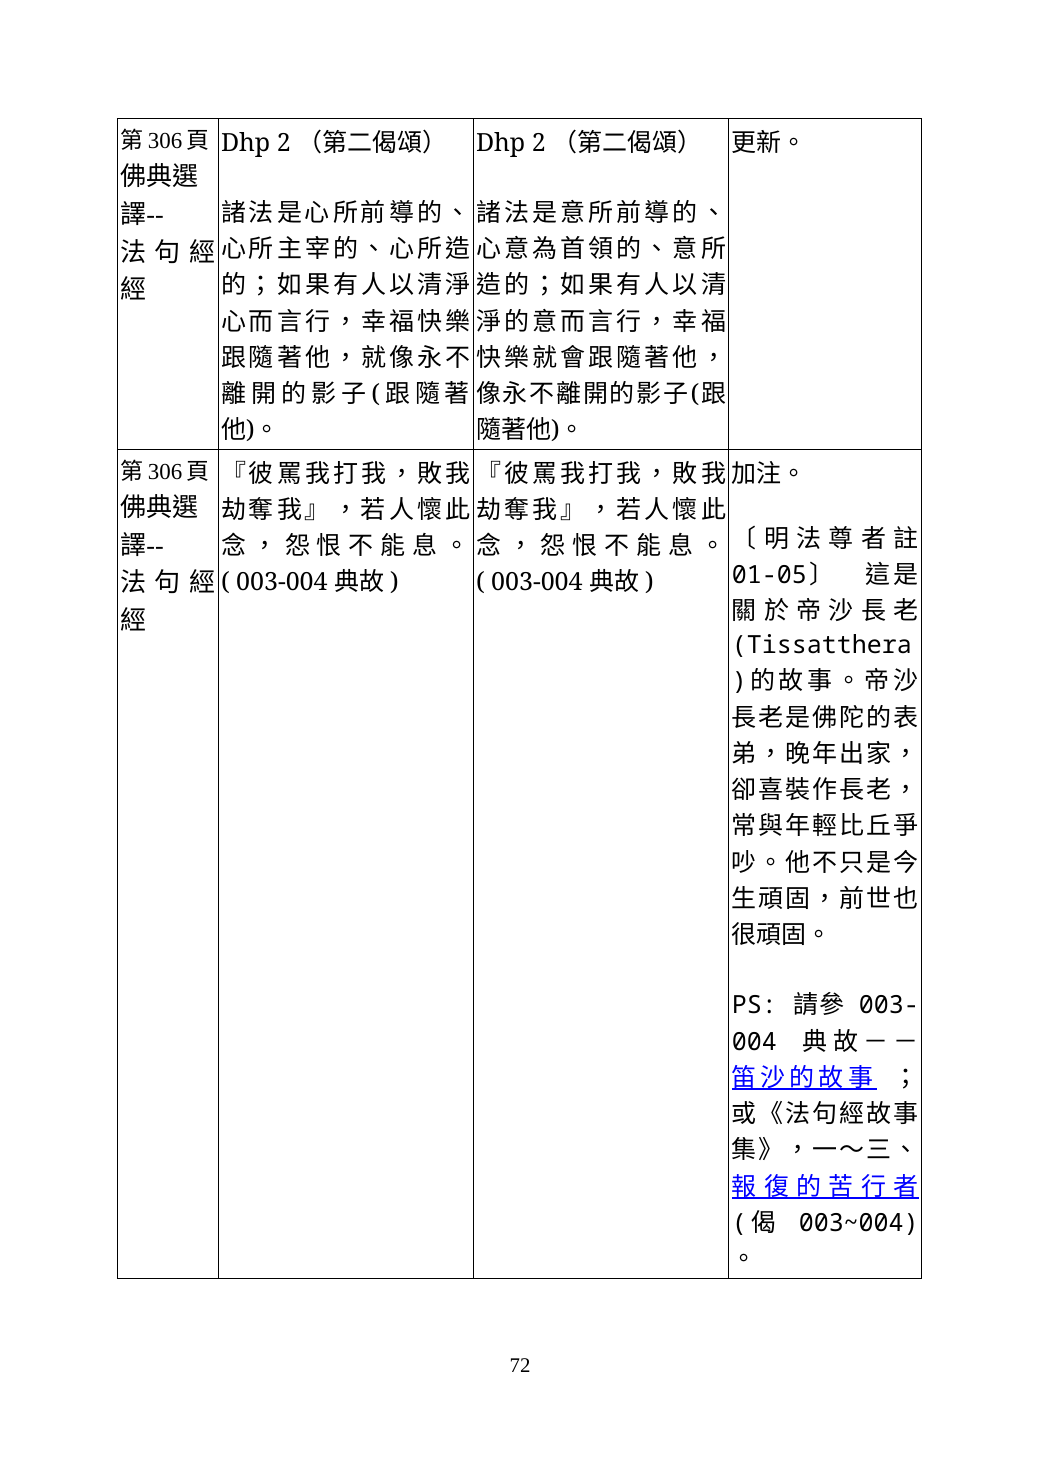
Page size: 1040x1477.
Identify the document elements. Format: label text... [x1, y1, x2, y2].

table_cell 第306頁 佛典選譯-- 法句經經 [118, 119, 218, 449]
table_cell Dhp 2 （第二偈頌） 諸法是心所前導的、心所主宰的、心所造的；如果有人以清淨心而言行，幸福快樂跟隨著他，就像永不離開的影子(跟隨著他)。 [219, 119, 473, 449]
table_cell 更新。 [729, 119, 921, 449]
table_cell 『彼罵我打我，敗我劫奪我』，若人懷此念，怨恨不能息。( 003-004 典故 ) [219, 450, 473, 1278]
table_cell Dhp 2 （第二偈頌） 諸法是意所前導的、心意為首領的、意所造的；如果有人以清淨的意而言行，幸福快樂就會跟隨著他，像永不離開的影子(跟隨著他)。 [474, 119, 728, 449]
table_cell 第306頁 佛典選譯-- 法句經經 [118, 450, 218, 1278]
table_cell 加注。 〔明法尊者註01-05〕 這是關於帝沙長老(Tissatthera)的故事。帝沙長老是佛陀的表弟，晚年出家，卻喜裝作長老，常與年輕比丘爭吵。他不只是今生頑固，前世也很頑固。 PS: 請參 003-004 典故－－ 笛沙的故事 ；或《法句經故事集》，一～三、 報復的苦行者 (偈 003~004) 。 [729, 450, 921, 1278]
table_cell 『彼罵我打我，敗我劫奪我』，若人懷此念，怨恨不能息。( 003-004 典故 ) [474, 450, 728, 1278]
